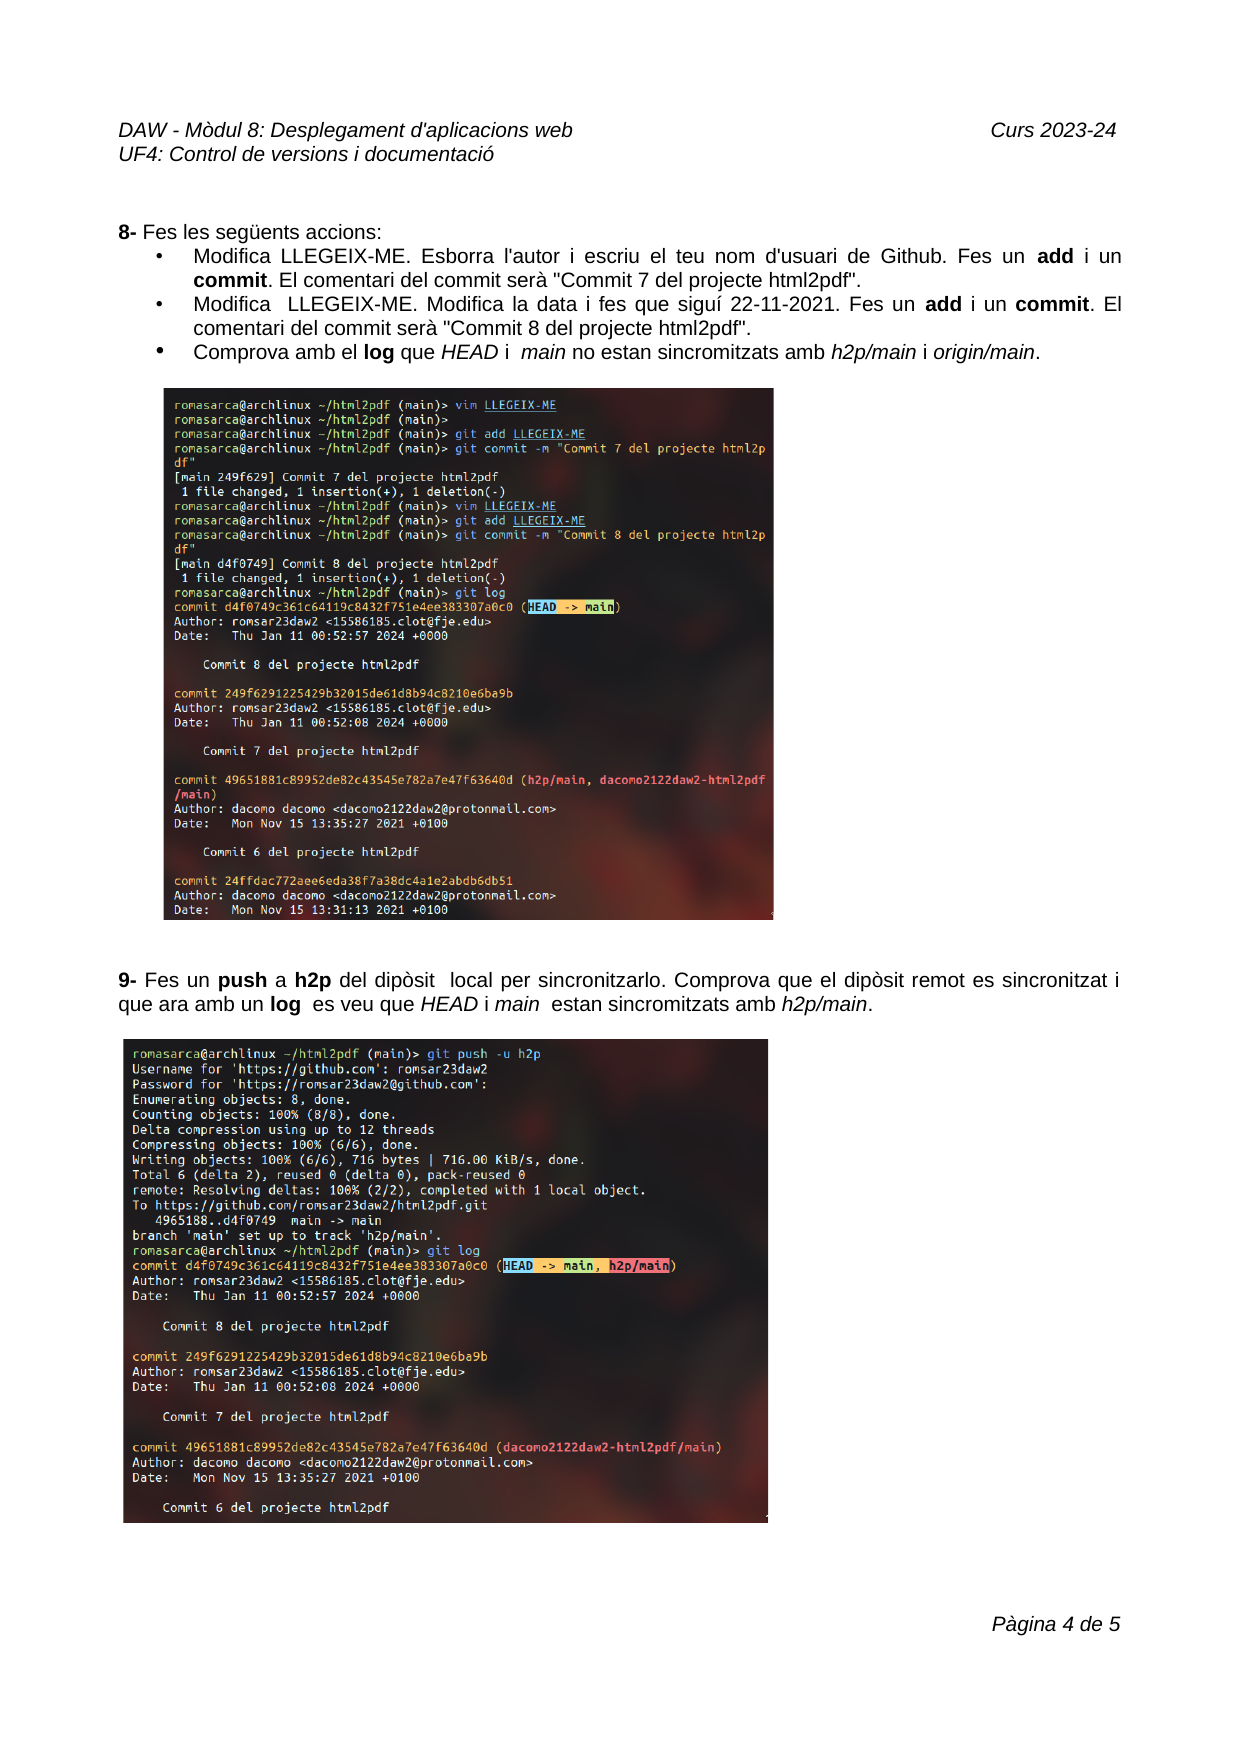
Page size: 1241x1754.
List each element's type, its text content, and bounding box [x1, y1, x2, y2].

picture [123, 1039, 769, 1523]
text 8- Fes les següents accions: [118, 219, 1122, 243]
list Comprova amb el log que HEAD i main no estan sincromitzats amb h2p/main i origin/main. [156, 339, 1122, 364]
list Modifica LLEGEIX-ME. Modifica la data i fes que siguí 22-11-2021. Fes un add i un commit. El comentari del commit serà "Commit 8 del projecte html2pdf". [156, 291, 1122, 339]
list Modifica LLEGEIX-ME. Esborra l'autor i escriu el teu nom d'usuari de Github. Fes un add i un commit. El comentari del commit serà "Commit 7 del projecte html2pdf". [156, 243, 1122, 291]
picture [163, 388, 774, 920]
text 9- Fes un push a h2p del dipòsit local per sincronitzarlo. Comprova que el dipòsit remot es sincronitzat i que ara amb un log es veu que HEAD i main estan sincromitzats amb h2p/main. [118, 968, 1122, 1016]
